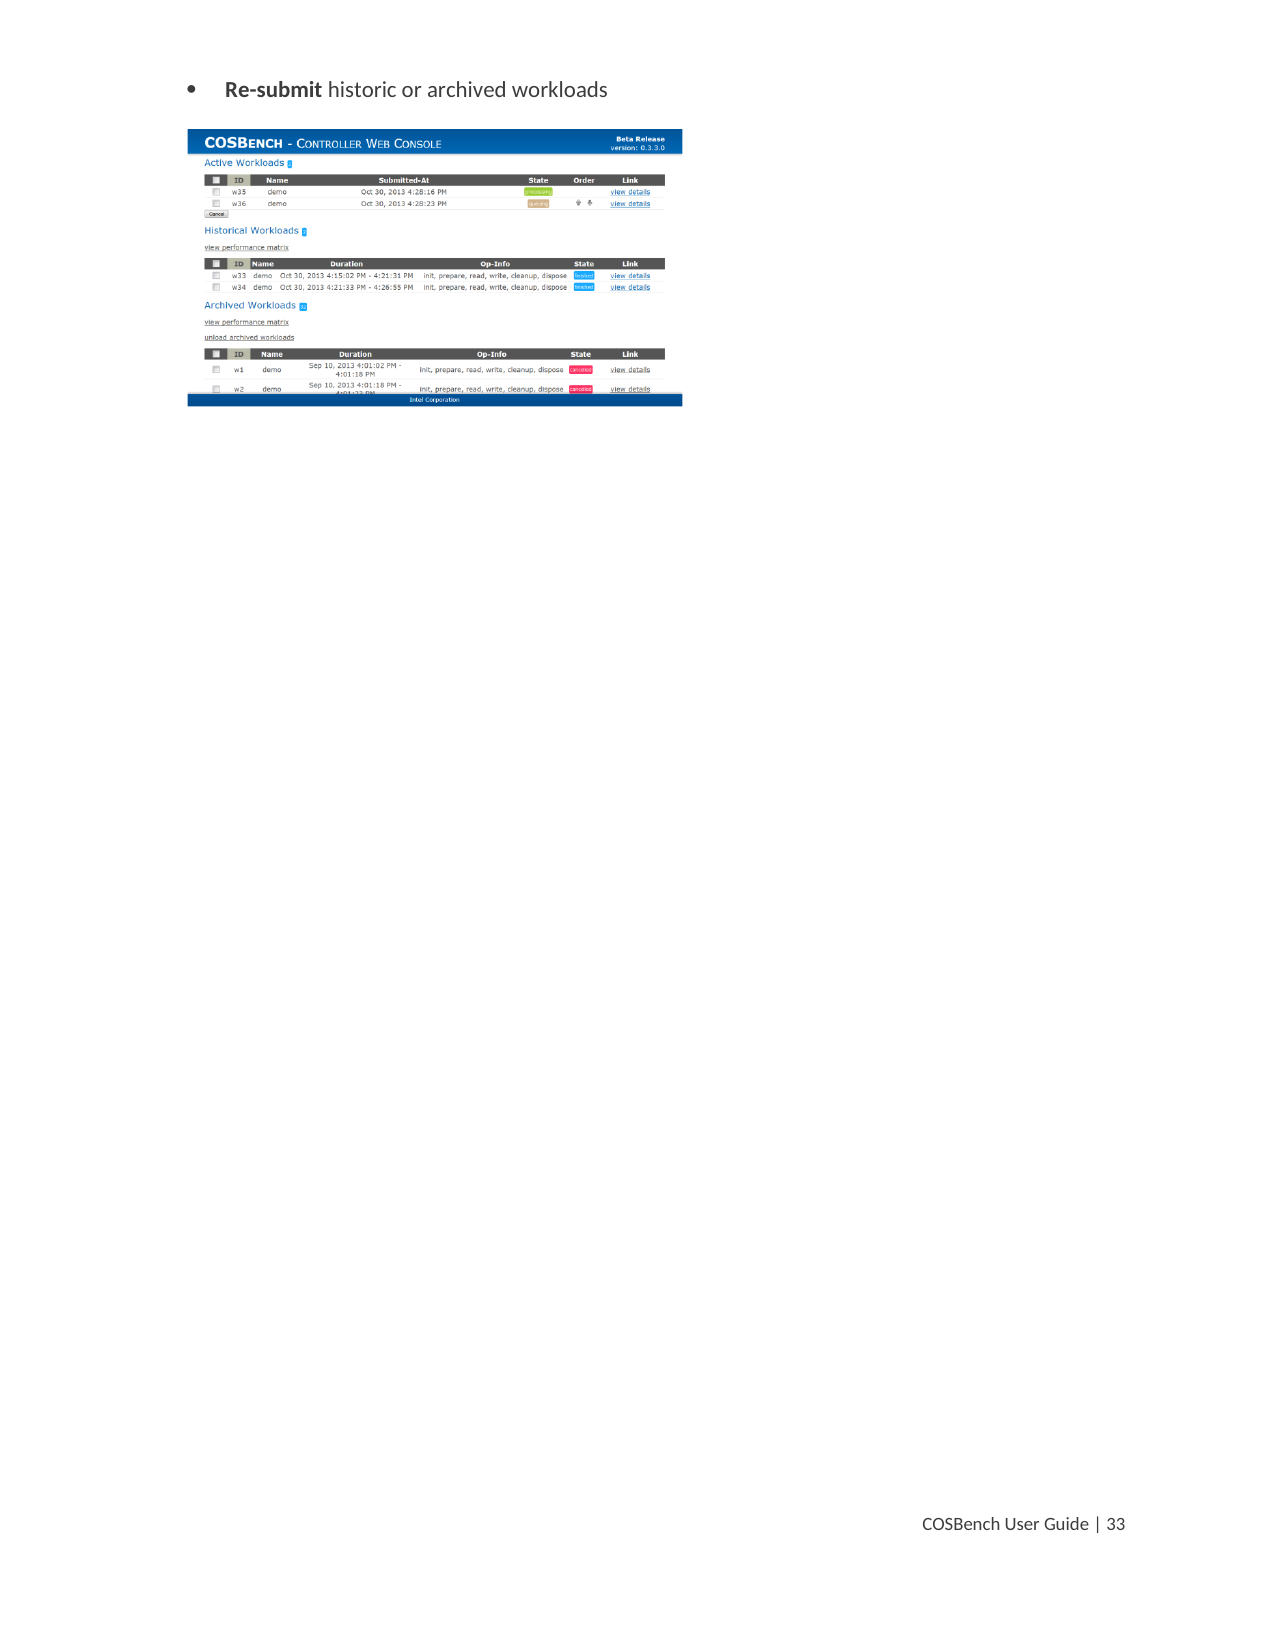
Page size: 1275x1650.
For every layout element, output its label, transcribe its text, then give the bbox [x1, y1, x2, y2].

list Re-submit historic or archived workloads [187, 75, 1125, 103]
